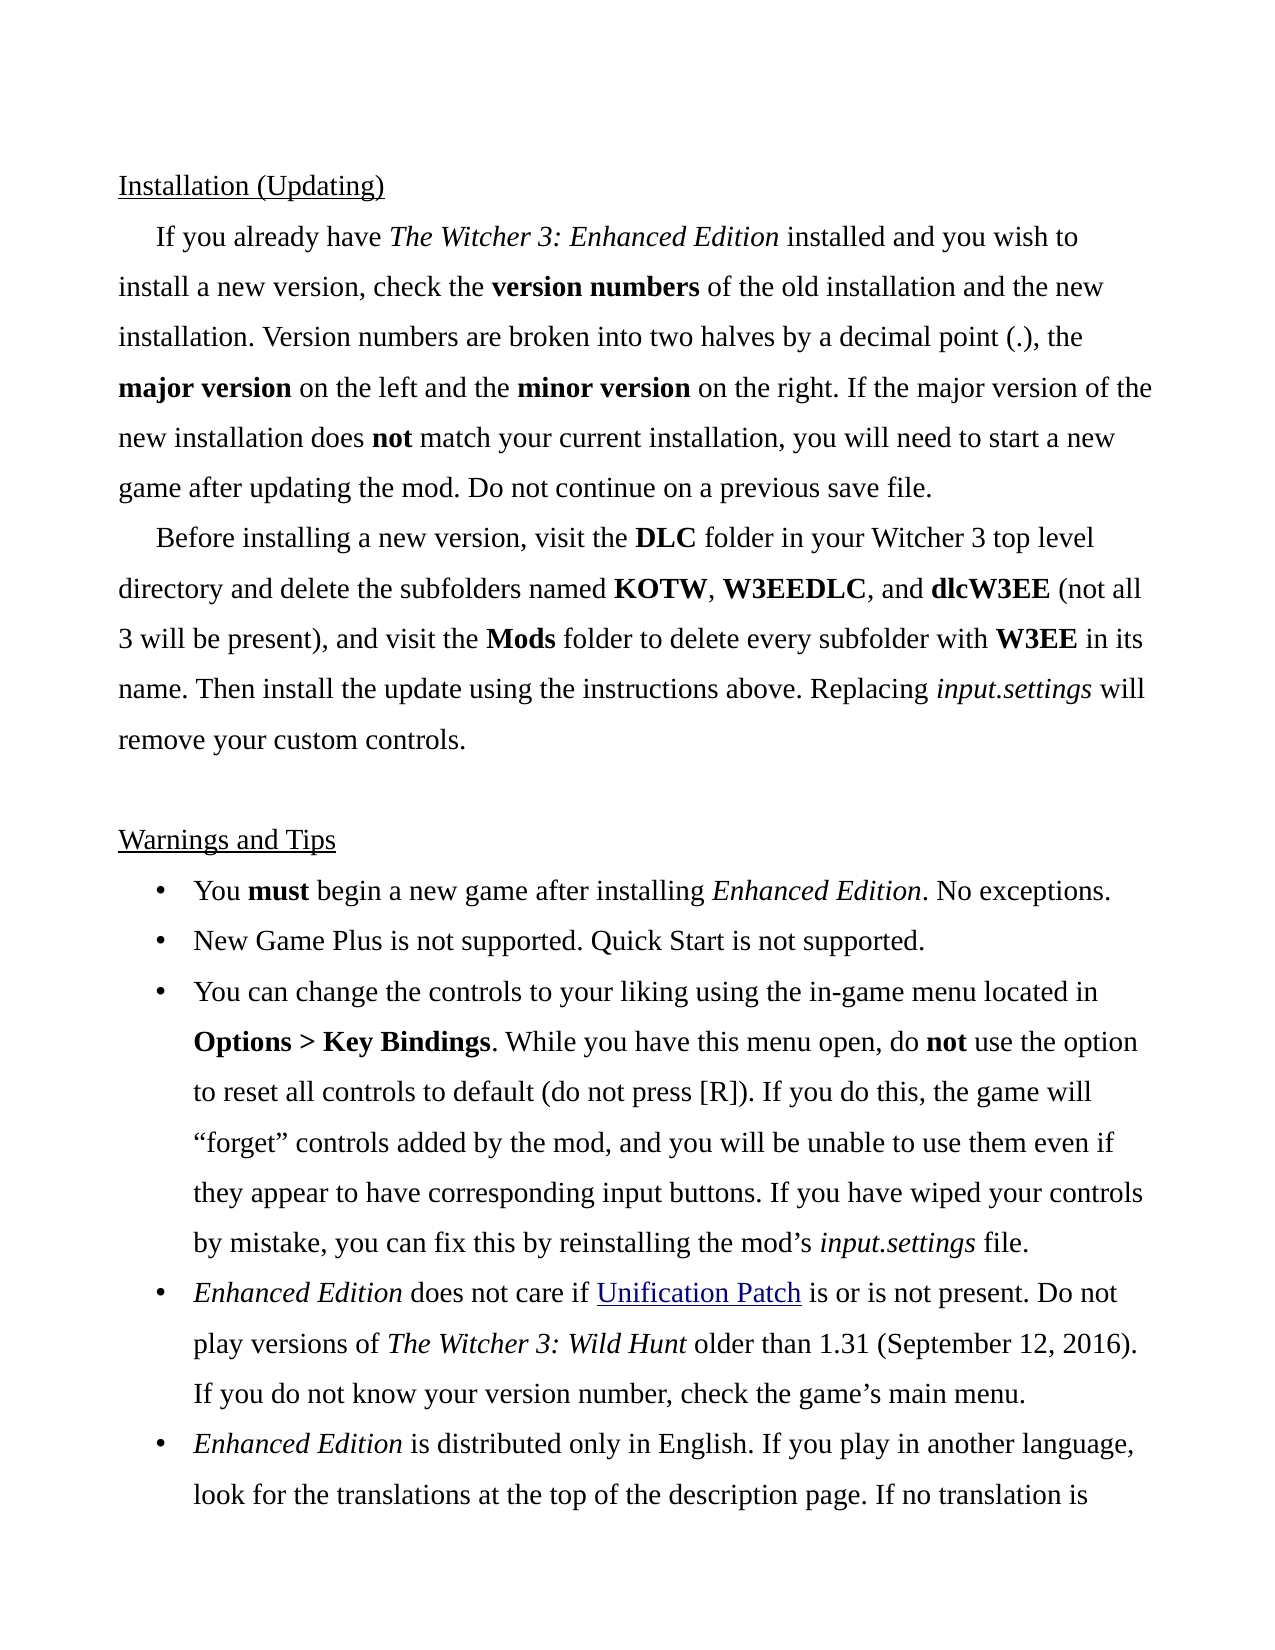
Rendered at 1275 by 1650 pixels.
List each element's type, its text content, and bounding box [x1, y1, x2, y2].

text Before installing a new version, visit the DLC folder in your Witcher 3 top level directory and delete the subfolders named KOTW, W3EEDLC, and dlcW3EE (not all 3 will be present), and visit the Mods folder to delete every subfolder with W3EE in its name. Then install the update using the instructions above. Replacing input.settings will remove your custom controls. [118, 521, 1157, 755]
text Installation (Updating) [118, 168, 1157, 202]
text Warnings and Tips [118, 822, 1157, 856]
list New Game Plus is not supported. Quick Start is not supported. [156, 923, 1157, 957]
list Enhanced Edition does not care if Unification Patch is or is not present. Do not play versions of The Witcher 3: Wild Hunt older than 1.31 (September 12, 2016). If you do not know your version number, check the game’s main menu. [156, 1276, 1157, 1410]
list You must begin a new game after installing Enhanced Edition. No exceptions. [156, 873, 1157, 906]
list Enhanced Edition is distributed only in English. If you play in another language, look for the translations at the top of the description page. If no translation is [156, 1427, 1157, 1511]
list You can change the controls to your liking using the in-game menu located in Options > Key Bindings. While you have this menu open, do not use the option to reset all controls to default (do not press [R]). If you do this, the game will “forget” controls added by the mod, and you will be unable to use them even if they appear to have corresponding input buttons. If you have wiped your controls by mistake, you can fix this by reinstalling the mod’s input.settings file. [156, 974, 1157, 1259]
text If you already have The Witcher 3: Enhanced Edition installed and you wish to install a new version, check the version numbers of the old installation and the new installation. Version numbers are broken into two halves by a decimal point (.), the major version on the left and the minor version on the right. If the major version of the new installation does not match your current installation, you will need to start a new game after updating the mod. Do not continue on a previous save file. [118, 219, 1157, 504]
